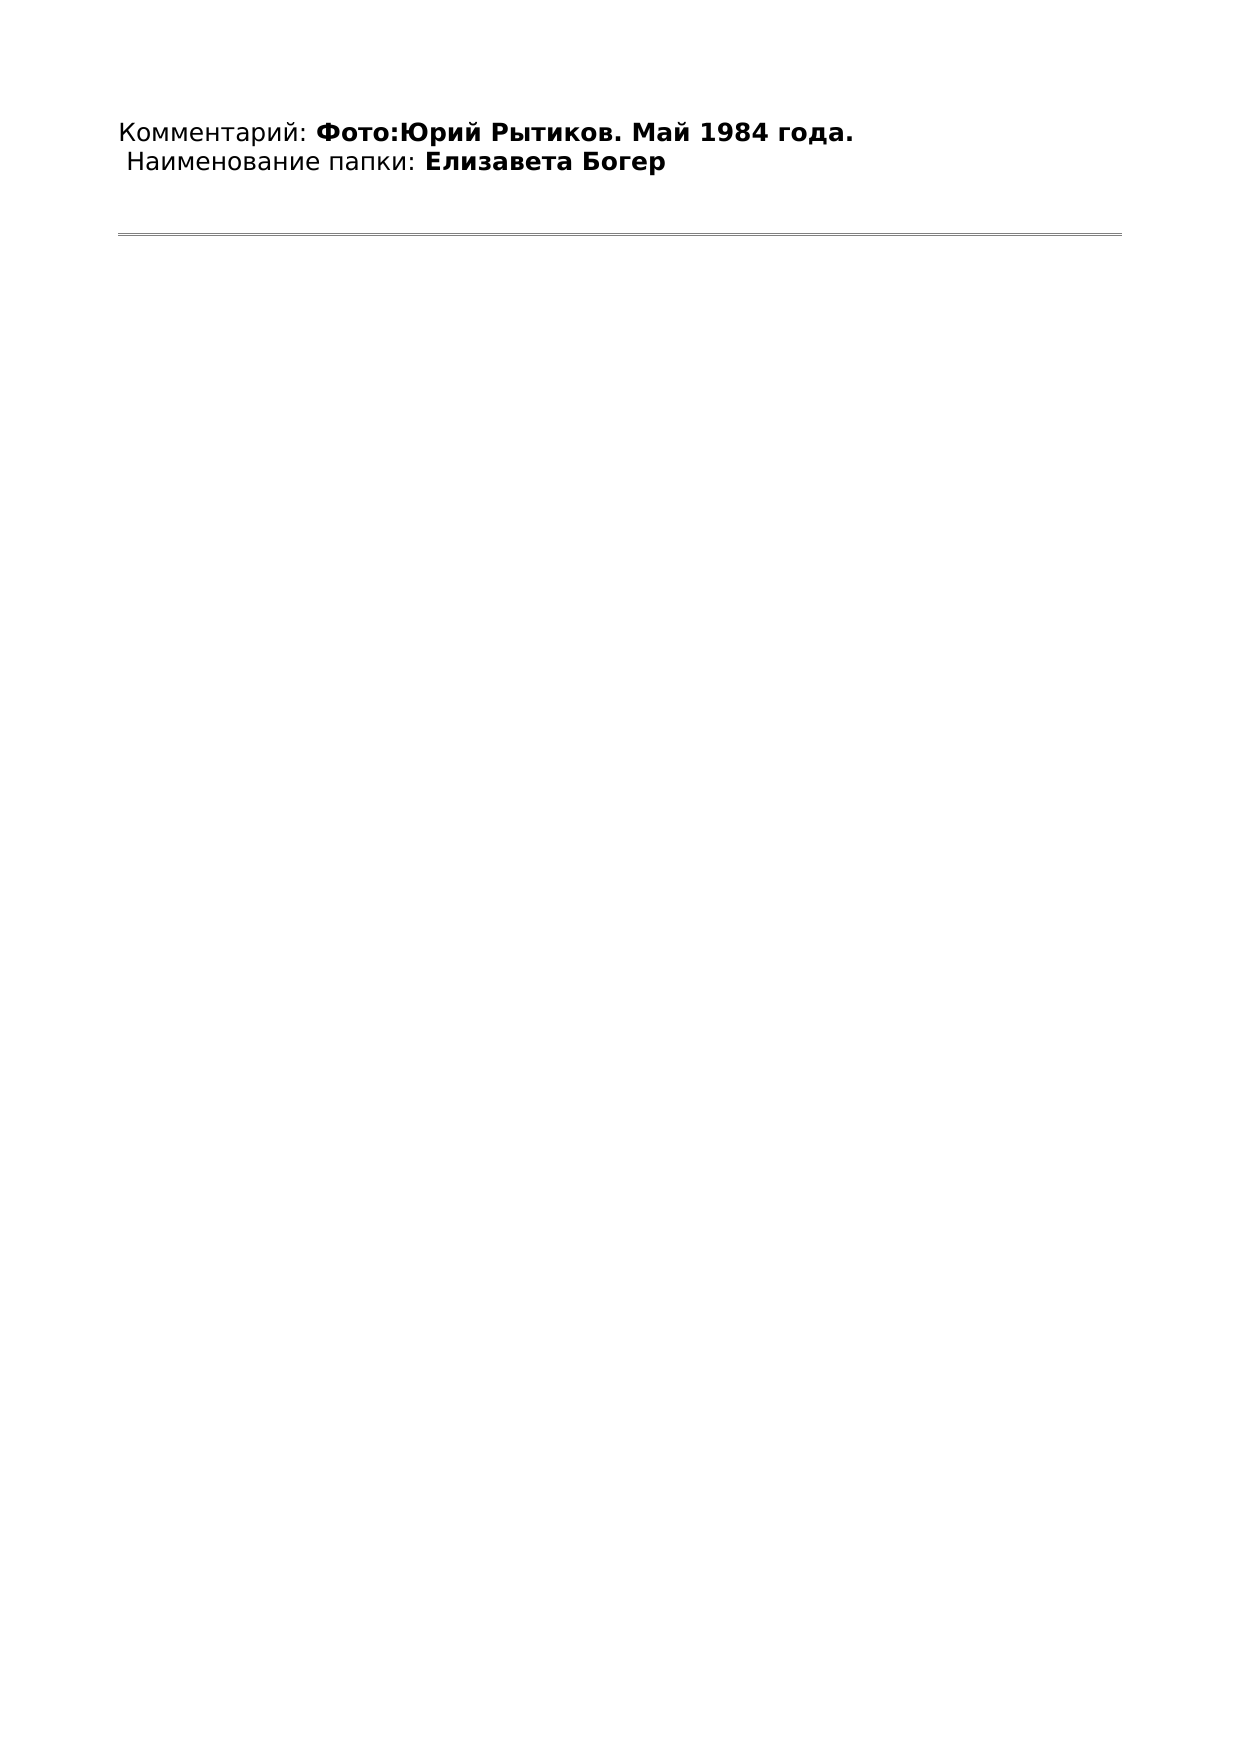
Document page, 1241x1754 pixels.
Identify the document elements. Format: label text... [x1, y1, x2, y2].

text Комментарий: Фото:Юрий Рытиков. Май 1984 года. Наименование папки: Елизавета Богер [118, 118, 1122, 206]
